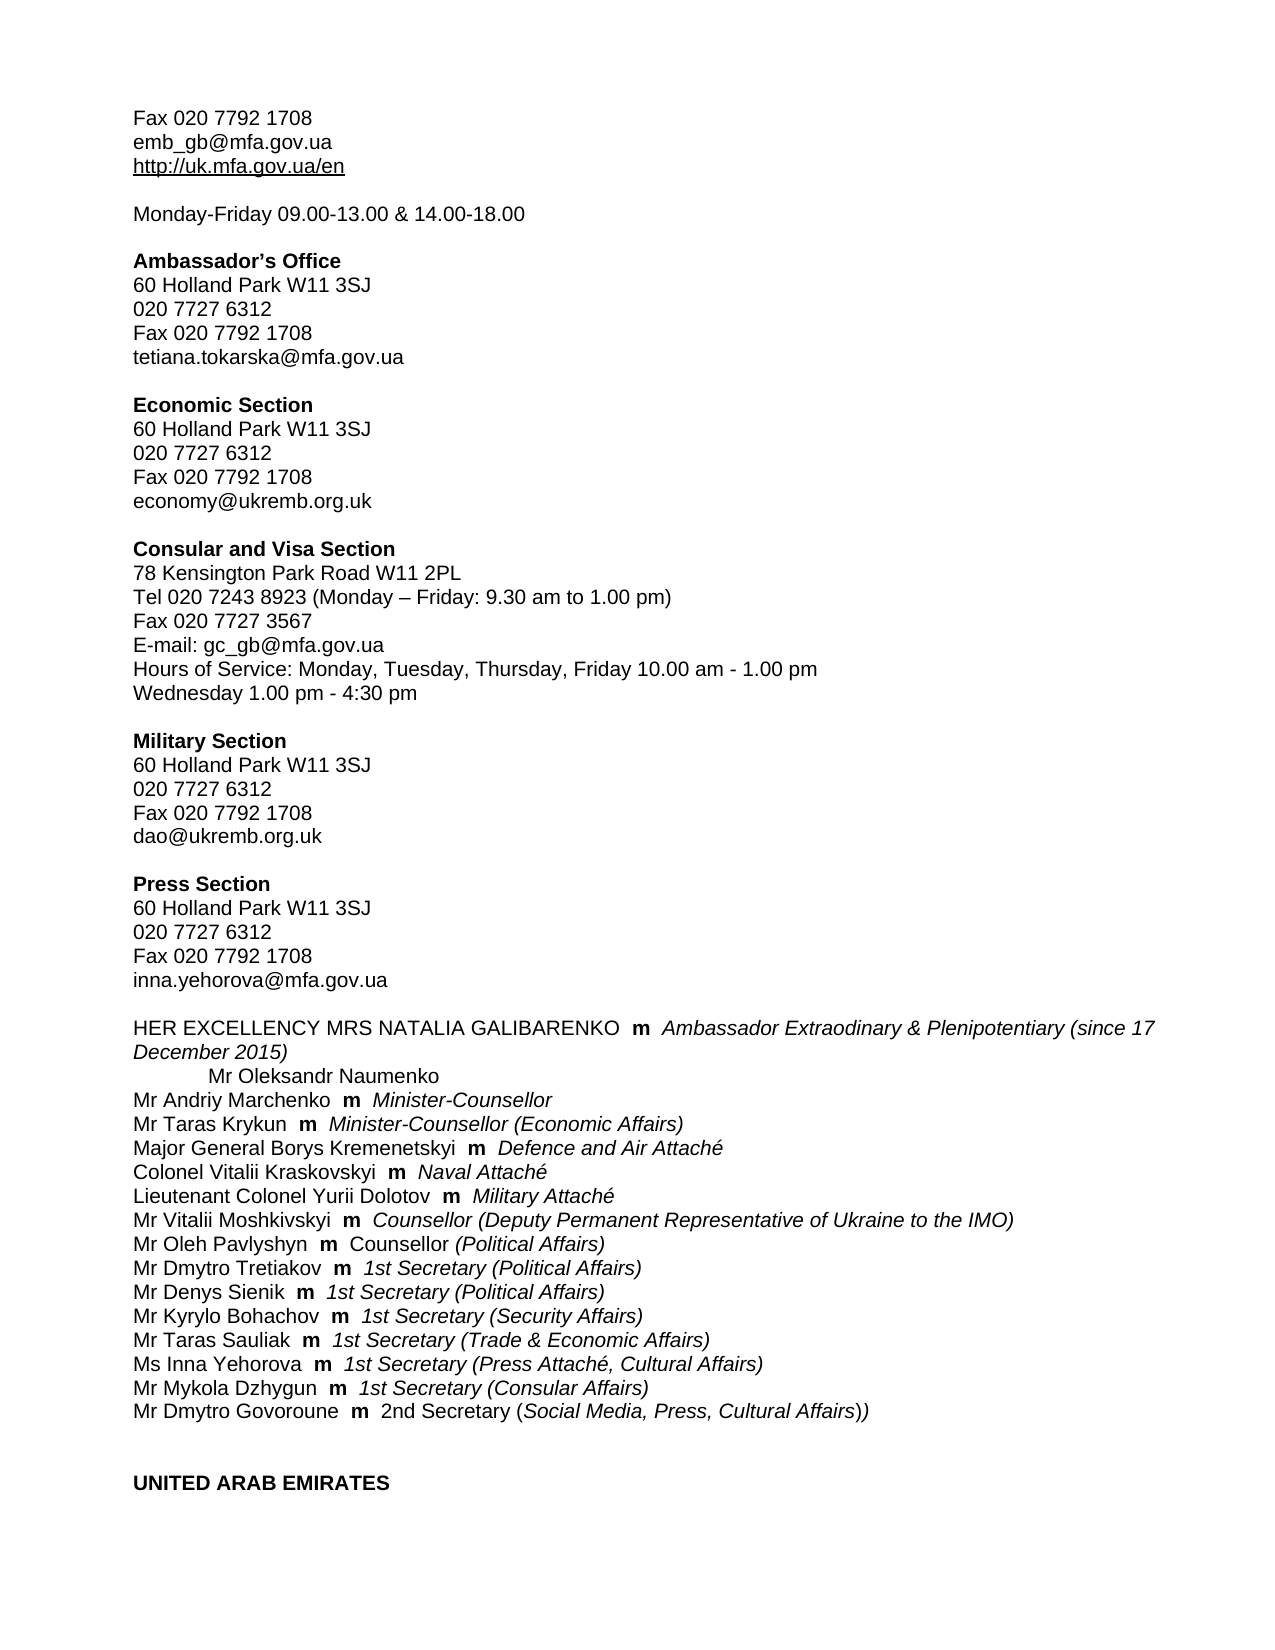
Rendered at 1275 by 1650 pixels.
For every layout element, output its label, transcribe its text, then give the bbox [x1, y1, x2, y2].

text Mr Kyrylo Bohachov m 1st Secretary (Security Affairs) [133, 1303, 1181, 1327]
text Mr Vitalii Moshkivskyi m Counsellor (Deputy Permanent Representative of Ukraine to the IMO) [133, 1208, 1181, 1232]
text Mr Dmytro Govoroune m 2nd Secretary (Social Media, Press, Cultural Affairs)) [133, 1399, 1181, 1423]
text Fax 020 7792 1708 [133, 321, 1181, 345]
text emb_gb@mfa.gov.ua [133, 129, 1181, 153]
text 60 Holland Park W11 3SJ [133, 752, 1181, 776]
text Fax 020 7792 1708 [133, 800, 1181, 824]
text economy@ukremb.org.uk [133, 489, 1181, 513]
text Mr Denys Sienik m 1st Secretary (Political Affairs) [133, 1279, 1181, 1303]
text Fax 020 7792 1708 [133, 465, 1181, 489]
text Economic Section [133, 393, 1181, 417]
text Mr Mykola Dzhygun m 1st Secretary (Consular Affairs) [133, 1375, 1181, 1399]
text Lieutenant Colonel Yurii Dolotov m Military Attaché [133, 1184, 1181, 1208]
text Fax 020 7792 1708 [133, 944, 1181, 968]
text Mr Oleksandr Naumenko [133, 1064, 1181, 1088]
text HER EXCELLENCY MRS NATALIA GALIBARENKO m Ambassador Extraodinary & Plenipotentiary (since 17 December 2015) [133, 1016, 1181, 1064]
text Press Section [133, 872, 1181, 896]
text Fax 020 7792 1708 [133, 106, 1181, 129]
text inna.yehorova@mfa.gov.ua [133, 968, 1181, 992]
text Colonel Vitalii Kraskovskyi m Naval Attaché [133, 1160, 1181, 1184]
text Mr Taras Krykun m Minister-Counsellor (Economic Affairs) [133, 1112, 1181, 1136]
text 020 7727 6312 [133, 441, 1181, 465]
text Consular and Visa Section [133, 537, 1181, 561]
text 60 Holland Park W11 3SJ [133, 417, 1181, 441]
text 60 Holland Park W11 3SJ [133, 273, 1181, 297]
text UNITED ARAB EMIRATES [133, 1471, 1181, 1495]
text Mr Taras Sauliak m 1st Secretary (Trade & Economic Affairs) [133, 1327, 1181, 1351]
text Wednesday 1.00 pm - 4:30 pm [133, 681, 1181, 704]
text Mr Andriy Marchenko m Minister-Counsellor [133, 1088, 1181, 1112]
text Tel 020 7243 8923 (Monday – Friday: 9.30 am to 1.00 pm) [133, 585, 1181, 609]
text 020 7727 6312 [133, 776, 1181, 800]
text 020 7727 6312 [133, 297, 1181, 321]
text E-mail: gc_gb@mfa.gov.ua [133, 633, 1181, 657]
text 78 Kensington Park Road W11 2PL [133, 561, 1181, 585]
text 020 7727 6312 [133, 920, 1181, 944]
text 60 Holland Park W11 3SJ [133, 896, 1181, 920]
text Military Section [133, 728, 1181, 752]
text Hours of Service: Monday, Tuesday, Thursday, Friday 10.00 am - 1.00 pm [133, 657, 1181, 681]
text Major General Borys Kremenetskyi m Defence and Air Attaché [133, 1136, 1181, 1160]
text Ms Inna Yehorova m 1st Secretary (Press Attaché, Cultural Affairs) [133, 1351, 1181, 1375]
text tetiana.tokarska@mfa.gov.ua [133, 345, 1181, 369]
text Ambassador’s Office [133, 249, 1181, 273]
text Fax 020 7727 3567 [133, 609, 1181, 633]
text Mr Oleh Pavlyshyn m Counsellor (Political Affairs) [133, 1232, 1181, 1256]
text Mr Dmytro Tretiakov m 1st Secretary (Political Affairs) [133, 1256, 1181, 1279]
text http://uk.mfa.gov.ua/en [133, 153, 1181, 177]
text Monday-Friday 09.00-13.00 & 14.00-18.00 [133, 201, 1181, 225]
text dao@ukremb.org.uk [133, 824, 1181, 848]
